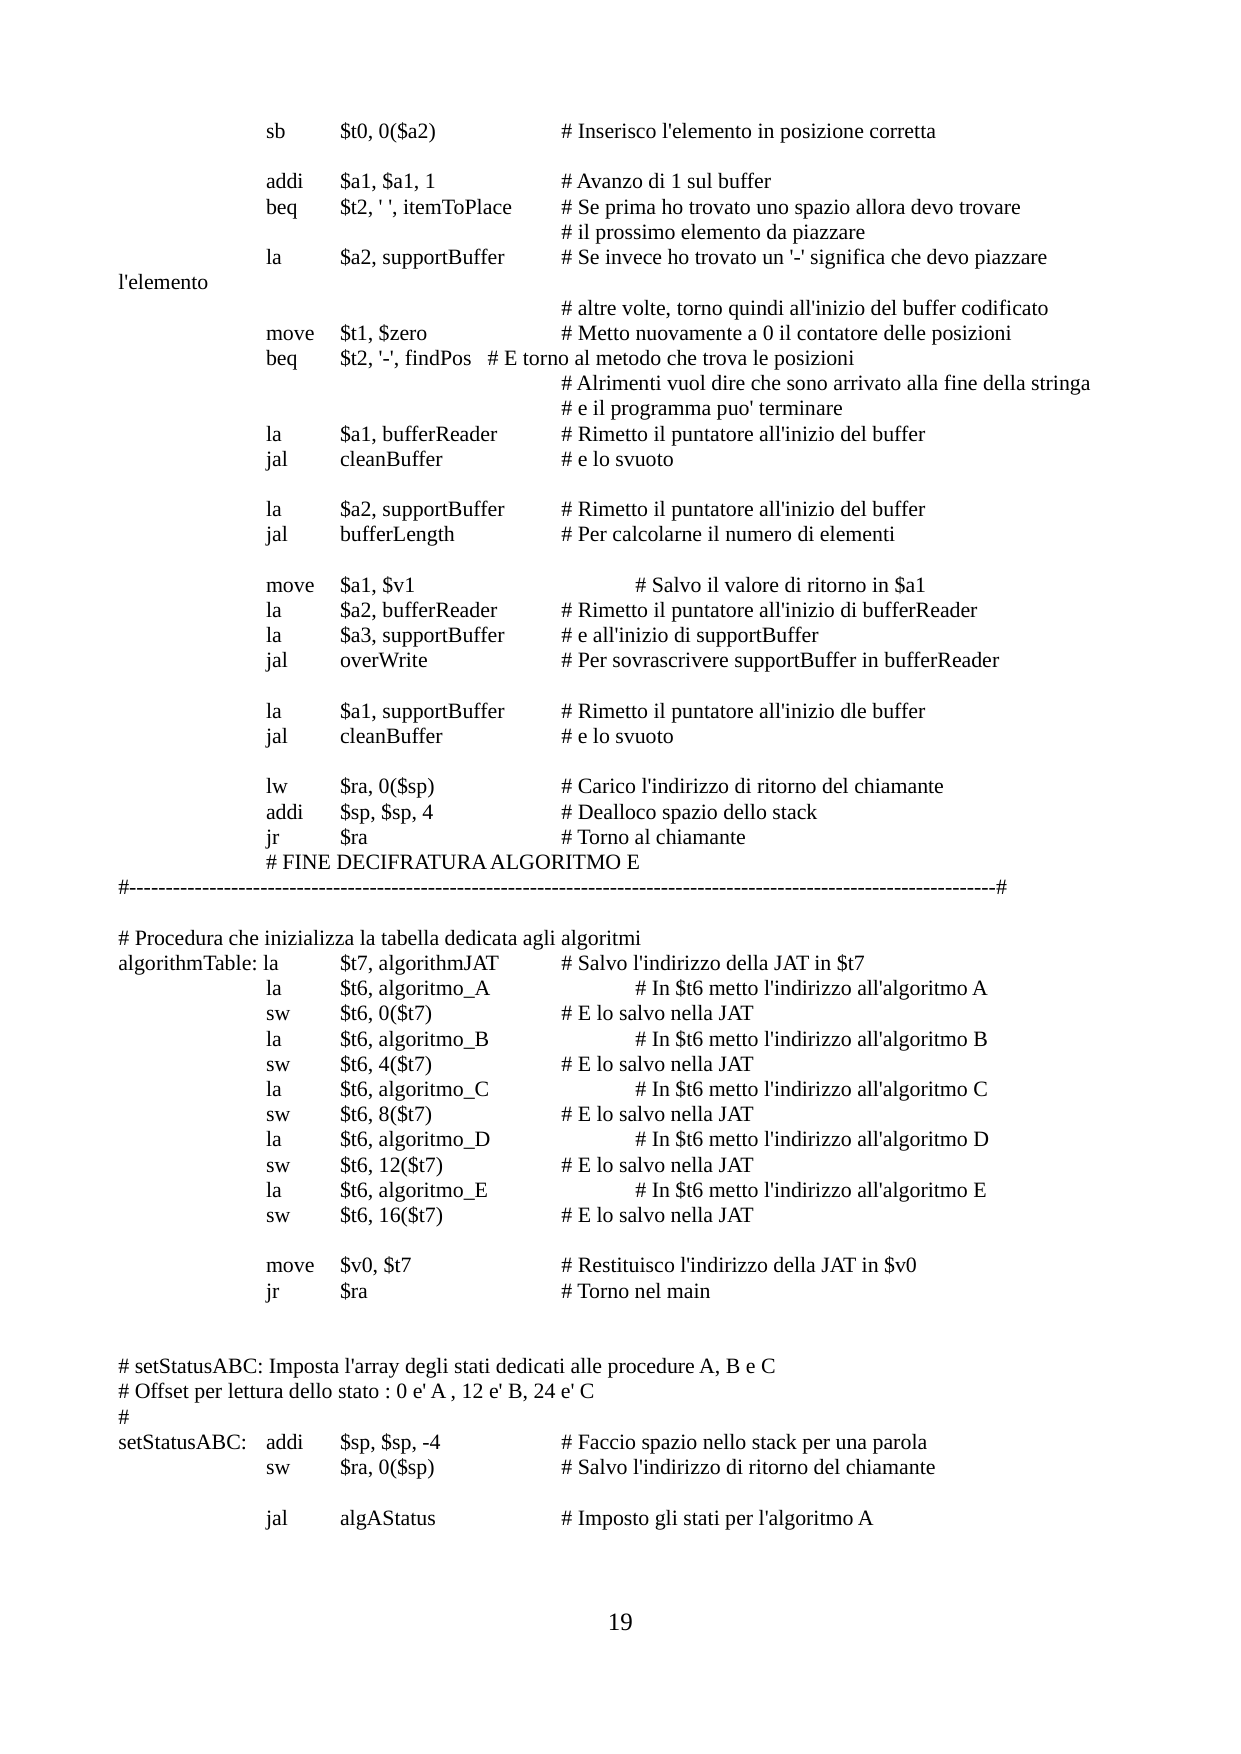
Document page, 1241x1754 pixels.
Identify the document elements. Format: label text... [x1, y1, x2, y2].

text la $a2, supportBuffer # Rimetto il puntatore all'inizio del buffer [118, 496, 1122, 521]
text la $a2, bufferReader # Rimetto il puntatore all'inizio di bufferReader [118, 597, 1122, 622]
text la $a2, supportBuffer # Se invece ho trovato un '-' significa che devo piazzare l'elemento [118, 244, 1122, 294]
text # Alrimenti vuol dire che sono arrivato alla fine della stringa [118, 370, 1122, 395]
text # e il programma puo' terminare [118, 395, 1122, 421]
text algorithmTable: la $t7, algorithmJAT # Salvo l'indirizzo della JAT in $t7 [118, 950, 1122, 975]
text la $t6, algoritmo_C # In $t6 metto l'indirizzo all'algoritmo C [118, 1076, 1122, 1101]
text move $a1, $v1 # Salvo il valore di ritorno in $a1 [118, 572, 1122, 597]
text jal algAStatus # Imposto gli stati per l'algoritmo A [118, 1504, 1122, 1530]
text # Offset per lettura dello stato : 0 e' A , 12 e' B, 24 e' C [118, 1378, 1122, 1404]
text la $a1, supportBuffer # Rimetto il puntatore all'inizio dle buffer [118, 698, 1122, 723]
text sw $t6, 12($t7) # E lo salvo nella JAT [118, 1152, 1122, 1177]
text sw $t6, 0($t7) # E lo salvo nella JAT [118, 1000, 1122, 1026]
text la $t6, algoritmo_E # In $t6 metto l'indirizzo all'algoritmo E [118, 1177, 1122, 1202]
text la $a1, bufferReader # Rimetto il puntatore all'inizio del buffer [118, 421, 1122, 446]
text move $t1, $zero # Metto nuovamente a 0 il contatore delle posizioni [118, 320, 1122, 345]
text # setStatusABC: Imposta l'array degli stati dedicati alle procedure A, B e C [118, 1353, 1122, 1378]
text jal bufferLength # Per calcolarne il numero di elementi [118, 521, 1122, 547]
text sb $t0, 0($a2) # Inserisco l'elemento in posizione corretta [118, 118, 1122, 143]
text jal cleanBuffer # e lo svuoto [118, 446, 1122, 471]
text la $a3, supportBuffer # e all'inizio di supportBuffer [118, 622, 1122, 647]
text #-----------------------------------------------------------------------------------------------------------------------# [118, 874, 1122, 925]
text # Procedura che inizializza la tabella dedicata agli algoritmi [118, 925, 1122, 950]
text la $t6, algoritmo_A # In $t6 metto l'indirizzo all'algoritmo A [118, 975, 1122, 1000]
text la $t6, algoritmo_D # In $t6 metto l'indirizzo all'algoritmo D [118, 1126, 1122, 1152]
text setStatusABC: addi $sp, $sp, -4 # Faccio spazio nello stack per una parola [118, 1429, 1122, 1454]
text beq $t2, '-', findPos # E torno al metodo che trova le posizioni [118, 345, 1122, 370]
text # il prossimo elemento da piazzare [118, 219, 1122, 244]
text jal overWrite # Per sovrascrivere supportBuffer in bufferReader [118, 647, 1122, 673]
text # FINE DECIFRATURA ALGORITMO E [118, 849, 1122, 874]
text addi $sp, $sp, 4 # Dealloco spazio dello stack [118, 799, 1122, 824]
text move $v0, $t7 # Restituisco l'indirizzo della JAT in $v0 [118, 1252, 1122, 1278]
text sw $t6, 8($t7) # E lo salvo nella JAT [118, 1101, 1122, 1126]
text # altre volte, torno quindi all'inizio del buffer codificato [118, 294, 1122, 320]
text jr $ra # Torno nel main [118, 1278, 1122, 1303]
text sw $t6, 4($t7) # E lo salvo nella JAT [118, 1051, 1122, 1076]
text lw $ra, 0($sp) # Carico l'indirizzo di ritorno del chiamante [118, 773, 1122, 799]
text addi $a1, $a1, 1 # Avanzo di 1 sul buffer [118, 168, 1122, 194]
text jal cleanBuffer # e lo svuoto [118, 723, 1122, 748]
text sw $t6, 16($t7) # E lo salvo nella JAT [118, 1202, 1122, 1227]
text # [118, 1404, 1122, 1429]
text jr $ra # Torno al chiamante [118, 824, 1122, 849]
text sw $ra, 0($sp) # Salvo l'indirizzo di ritorno del chiamante [118, 1454, 1122, 1479]
text beq $t2, ' ', itemToPlace # Se prima ho trovato uno spazio allora devo trovare [118, 194, 1122, 219]
text la $t6, algoritmo_B # In $t6 metto l'indirizzo all'algoritmo B [118, 1026, 1122, 1051]
